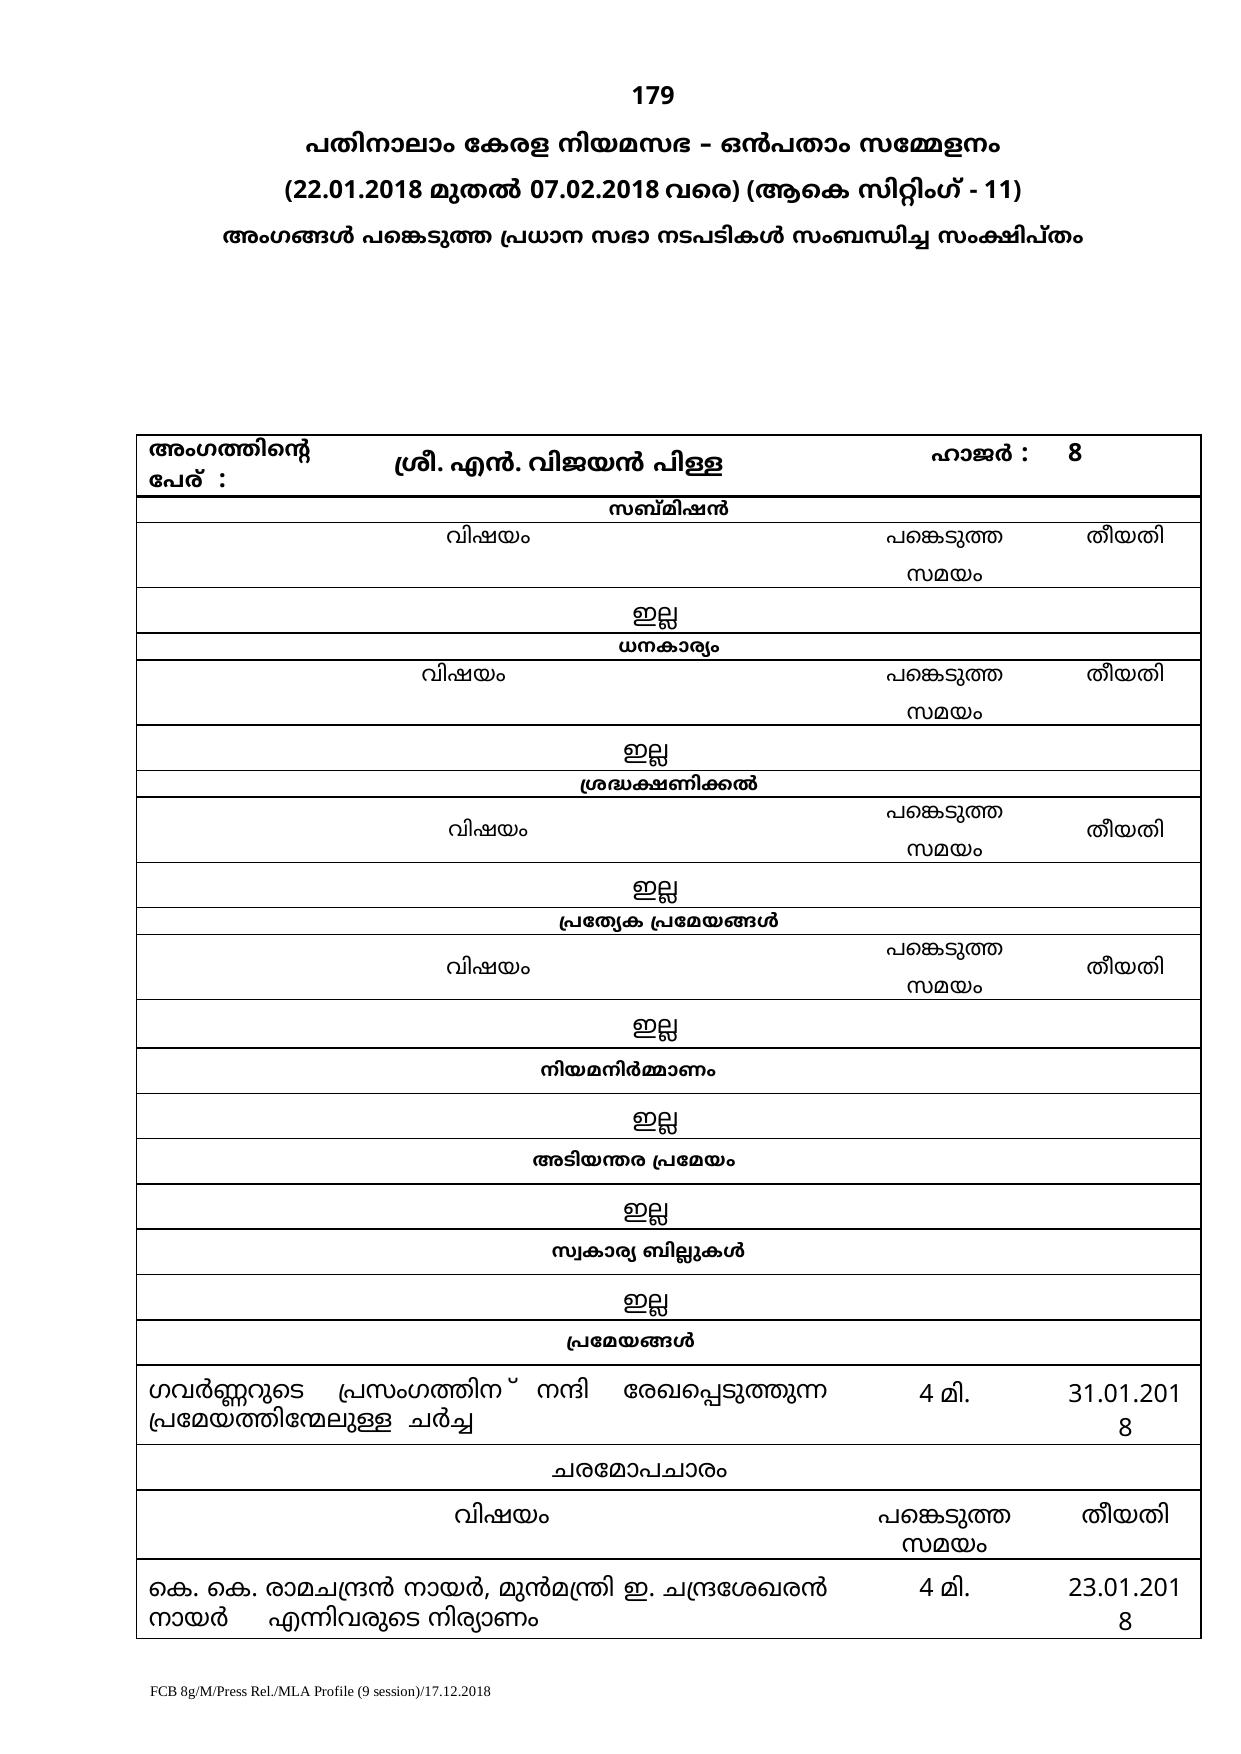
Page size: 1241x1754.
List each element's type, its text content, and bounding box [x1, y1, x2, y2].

table_cell 4 മി. [840, 1560, 1049, 1637]
table_cell പങ്കെടുത്ത സമയം [840, 1491, 1049, 1558]
table_cell ശ്രദ്ധക്ഷണിക്കല്‍ [137, 771, 1200, 796]
table_cell വിഷയം [137, 523, 840, 587]
table_cell [1050, 1049, 1200, 1092]
table_header ശ്രീ. എന്‍. വിജയന്‍ പിള്ള [382, 436, 919, 495]
table_cell [840, 863, 1049, 907]
table_cell തീയതി [1050, 523, 1200, 587]
table_cell അടിയന്തര പ്രമേയം [137, 1139, 840, 1183]
table_cell ഇല്ല [137, 588, 840, 632]
table_cell ഇല്ല [137, 863, 840, 907]
table_cell വിഷയം [137, 661, 840, 724]
table_cell [840, 1185, 1049, 1228]
table_cell [840, 1139, 1049, 1183]
table_cell സബ്മിഷന്‍ [137, 498, 1200, 522]
table_cell 31.01.2018 [1050, 1366, 1200, 1443]
table_cell തീയതി [1050, 661, 1200, 724]
table_cell ഇല്ല [137, 726, 840, 769]
table_cell കെ. കെ. രാമചന്ദ്രന്‍ നായര്‍, മുന്‍മന്ത്രി ഇ. ചന്ദ്രശേഖരന്‍ നായര്‍ എന്നിവരുടെ നിര്യാണം [137, 1560, 840, 1637]
table_cell വിഷയം [137, 935, 840, 999]
table_cell [1050, 588, 1200, 632]
table_cell നിയമനിര്‍മ്മാണം [137, 1049, 840, 1092]
table_cell [840, 588, 1049, 632]
table_cell [1050, 1321, 1200, 1364]
table_cell 23.01.2018 [1050, 1560, 1200, 1637]
table_cell [1050, 1139, 1200, 1183]
table_cell തീയതി [1050, 798, 1200, 861]
table_header അംഗത്തിന്റെ പേര് : [137, 436, 382, 495]
table_cell [840, 726, 1049, 769]
table_cell പങ്കെടുത്ത സമയം [840, 661, 1049, 724]
table_cell പങ്കെടുത്ത സമയം [840, 798, 1049, 861]
table_cell [840, 1049, 1049, 1092]
table_cell [840, 1000, 1049, 1047]
table_cell തീയതി [1050, 935, 1200, 999]
table_cell [1050, 1000, 1200, 1047]
table_cell ഇല്ല [137, 1094, 840, 1138]
table_header 8 [1056, 436, 1200, 495]
table_cell പങ്കെടുത്ത സമയം [840, 935, 1049, 999]
table_cell ഇല്ല [137, 1185, 840, 1228]
table_cell പ്രത്യേക പ്രമേയങ്ങള്‍ [137, 908, 1200, 933]
table_cell [1050, 1094, 1200, 1138]
table_cell [1050, 1185, 1200, 1228]
table_cell ധനകാര്യം [137, 634, 1200, 659]
table_cell [1050, 1230, 1200, 1274]
table_cell [840, 1445, 1049, 1489]
table_cell വിഷയം [137, 1491, 840, 1558]
table_header ഹാജര്‍ : [919, 436, 1056, 495]
table_cell [840, 1094, 1049, 1138]
table_cell ഗവര്‍ണ്ണറുടെ പ്രസംഗത്തിന് നന്ദി രേഖപ്പെടുത്തുന്ന പ്രമേയത്തിന്മേലുള്ള ചര്‍ച്ച [137, 1366, 840, 1443]
table_cell [1050, 1275, 1200, 1319]
table_cell 4 മി. [840, 1366, 1049, 1443]
table_cell തീയതി [1050, 1491, 1200, 1558]
table_cell സ്വകാര്യ ബില്ലുകള്‍ [137, 1230, 840, 1274]
table_cell ഇല്ല [137, 1275, 840, 1319]
table_cell [840, 1275, 1049, 1319]
table_cell [840, 1230, 1049, 1274]
table_cell [1050, 863, 1200, 907]
table_cell വിഷയം [137, 798, 840, 861]
table_cell ചരമോപചാരം [137, 1445, 840, 1489]
table_cell [1050, 726, 1200, 769]
table_cell ഇല്ല [137, 1000, 840, 1047]
table_cell പങ്കെടുത്ത സമയം [840, 523, 1049, 587]
table_cell [1050, 1445, 1200, 1489]
table_cell പ്രമേയങ്ങള്‍ [137, 1321, 840, 1364]
table_cell [840, 1321, 1049, 1364]
